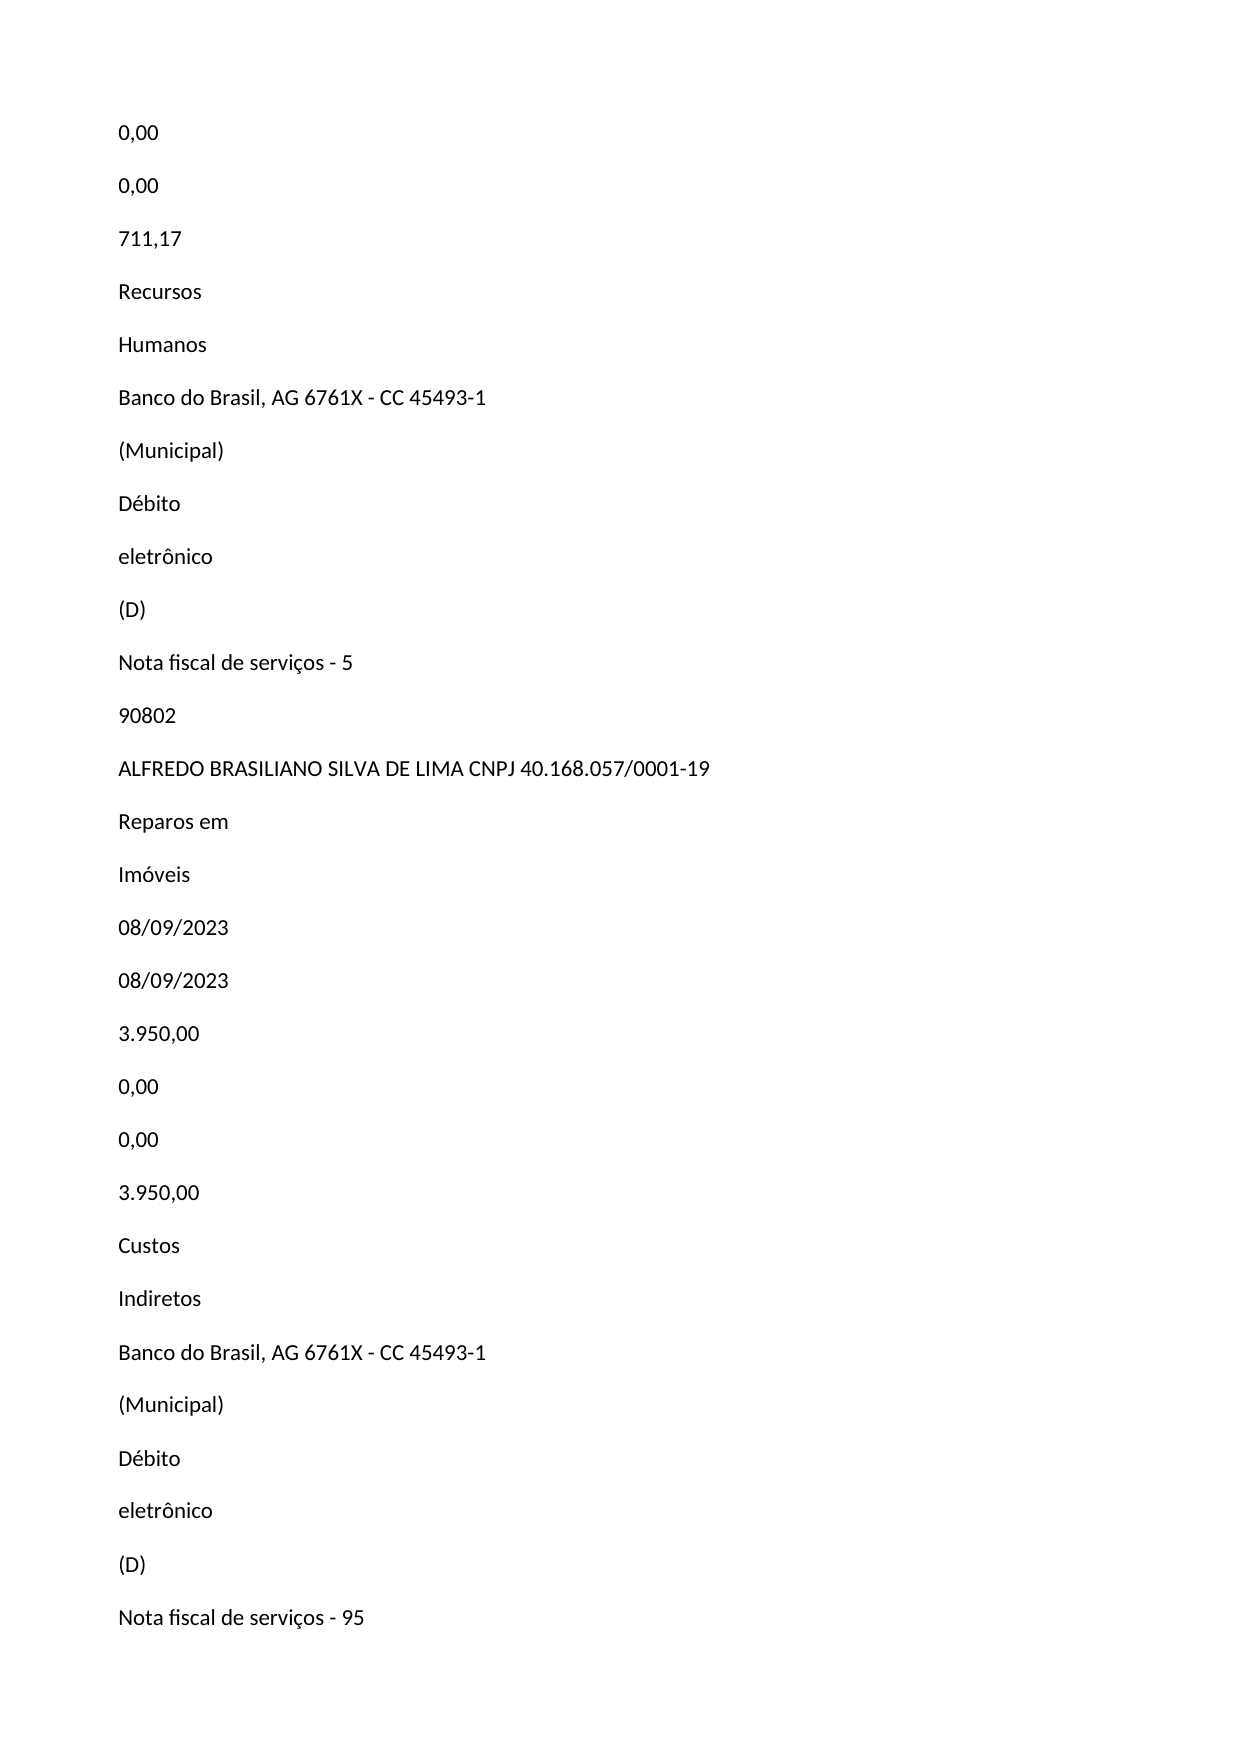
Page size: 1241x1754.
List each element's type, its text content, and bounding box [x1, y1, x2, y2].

text Indiretos [118, 1284, 1122, 1313]
text Imóveis [118, 860, 1122, 888]
text (Municipal) [118, 436, 1122, 464]
text 0,00 [118, 118, 1122, 146]
text Débito [118, 1444, 1122, 1472]
text 0,00 [118, 1126, 1122, 1153]
text Reparos em [118, 807, 1122, 835]
text Débito [118, 489, 1122, 517]
text 0,00 [118, 171, 1122, 199]
text Banco do Brasil, AG 6761X - CC 45493-1 [118, 1338, 1122, 1366]
text Recursos [118, 277, 1122, 305]
text Nota fiscal de serviços - 95 [118, 1603, 1122, 1631]
text 08/09/2023 [118, 913, 1122, 941]
text 08/09/2023 [118, 966, 1122, 994]
text (D) [118, 1550, 1122, 1578]
text ALFREDO BRASILIANO SILVA DE LIMA CNPJ 40.168.057/0001-19 [118, 754, 1122, 782]
text eletrônico [118, 542, 1122, 570]
text (D) [118, 595, 1122, 623]
text Humanos [118, 330, 1122, 358]
text Custos [118, 1232, 1122, 1259]
text (Municipal) [118, 1391, 1122, 1419]
text 711,17 [118, 224, 1122, 252]
text 3.950,00 [118, 1178, 1122, 1207]
text Nota fiscal de serviços - 5 [118, 648, 1122, 676]
text eletrônico [118, 1497, 1122, 1525]
text 0,00 [118, 1072, 1122, 1101]
text Banco do Brasil, AG 6761X - CC 45493-1 [118, 383, 1122, 411]
text 90802 [118, 701, 1122, 729]
text 3.950,00 [118, 1019, 1122, 1047]
